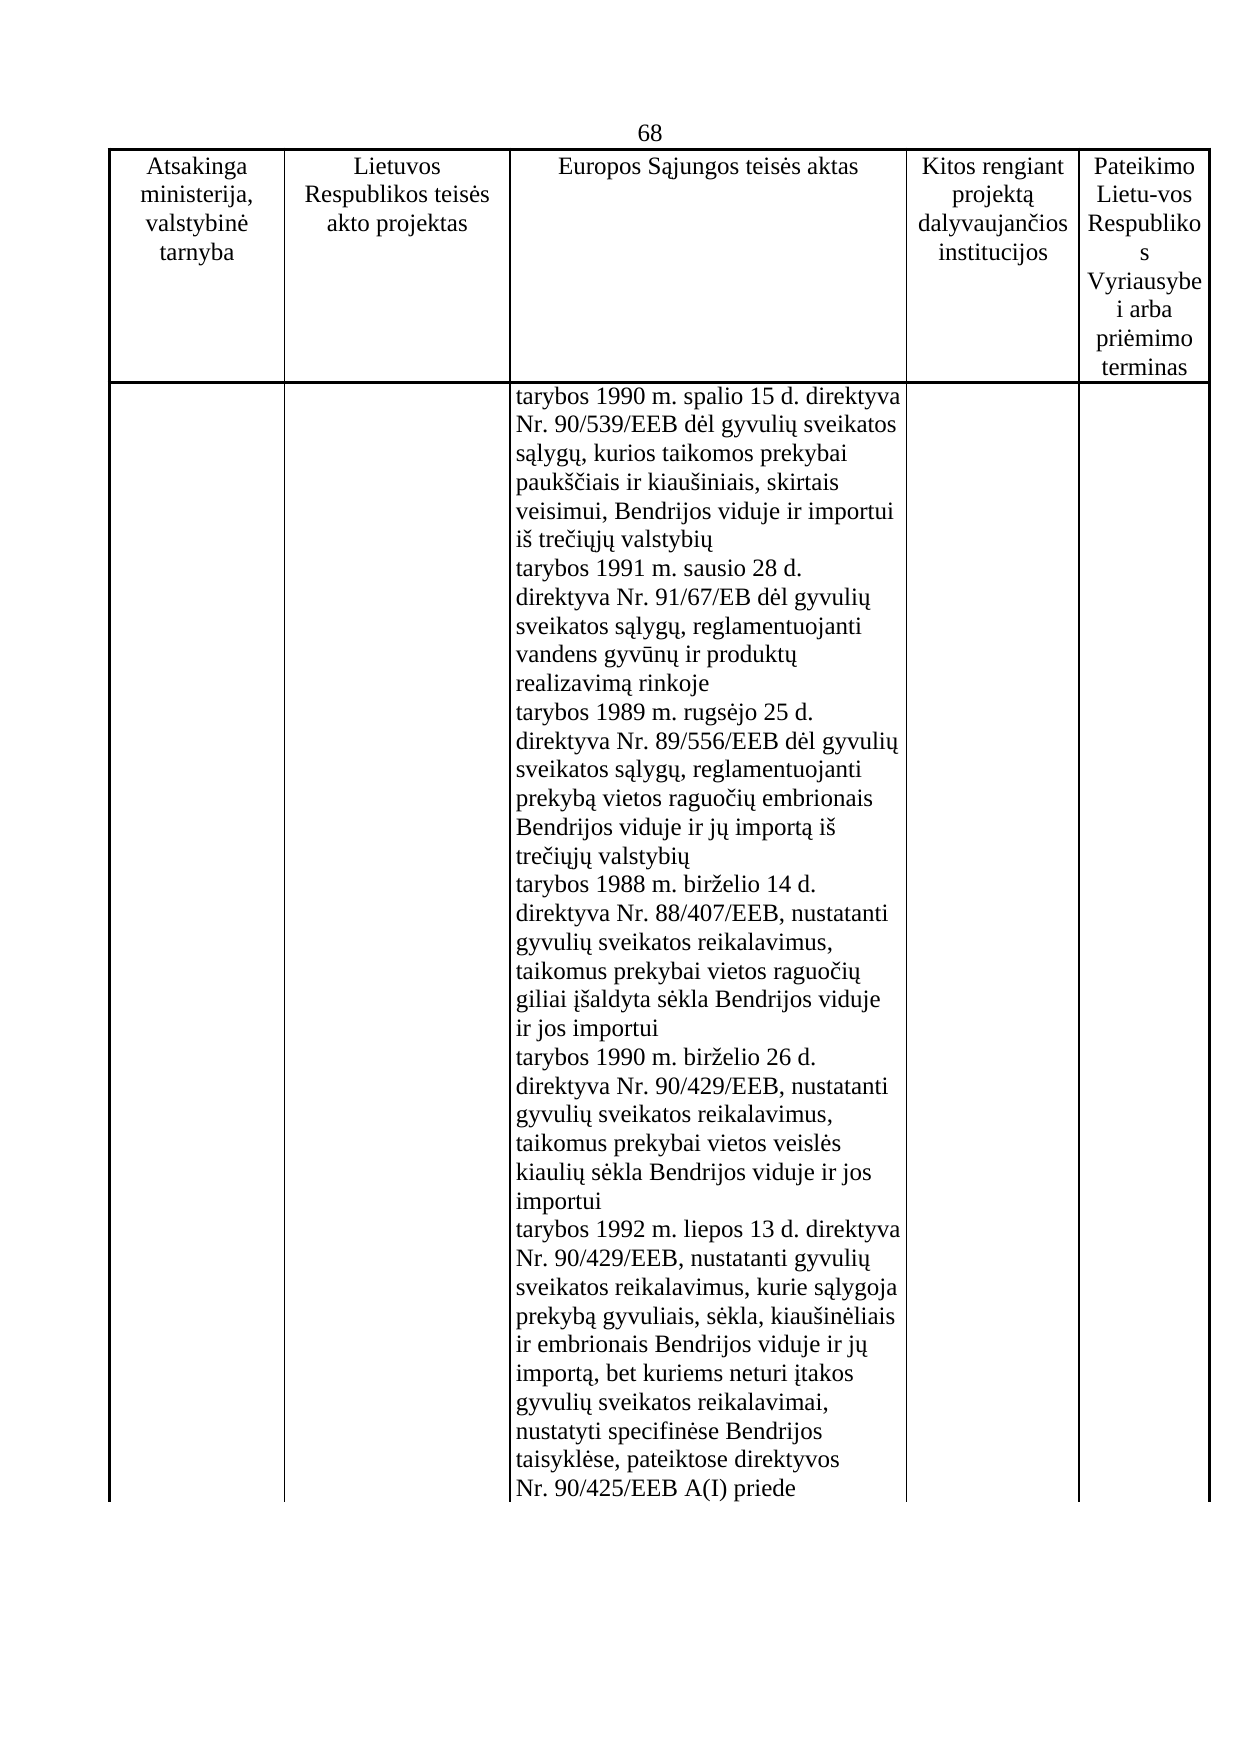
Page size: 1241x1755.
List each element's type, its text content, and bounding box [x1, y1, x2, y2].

table_cell [907, 1042, 1078, 1214]
table_cell [1214, 1042, 1240, 1214]
table_header Pateikimo Lietu-vos Respublikos Vyriausybei arba priėmimo terminas [1080, 151, 1208, 381]
table_cell [907, 384, 1078, 553]
table_cell [1080, 1042, 1208, 1214]
table_cell [907, 553, 1078, 697]
table_cell [1214, 1215, 1240, 1502]
table_cell [1214, 697, 1240, 869]
table_cell [111, 553, 284, 697]
table_cell [907, 870, 1078, 1042]
table_header Lietuvos Respublikos teisės akto projektas [285, 151, 509, 381]
table_cell [1080, 1215, 1208, 1502]
table_header Kitos rengiant projektą dalyvaujančios institucijos [907, 151, 1078, 381]
table_cell [285, 697, 509, 869]
table_cell [1214, 870, 1240, 1042]
table_cell tarybos 1990 m. birželio 26 d. direktyva Nr. 90/429/EEB, nustatanti gyvulių sveikatos reikalavimus, taikomus prekybai vietos veislės kiaulių sėkla Bendrijos viduje ir jos importui [511, 1042, 906, 1214]
table_cell [907, 697, 1078, 869]
table_cell [285, 1042, 509, 1214]
table_cell [285, 870, 509, 1042]
table_header Atsakinga ministerija, valstybinė tarnyba [111, 151, 284, 381]
table_cell [1080, 870, 1208, 1042]
table_header [1214, 148, 1240, 381]
table_cell [1214, 381, 1240, 553]
table_cell [1080, 553, 1208, 697]
table_header Europos Sąjungos teisės aktas [511, 151, 906, 381]
table_cell [1214, 553, 1240, 697]
table_cell [285, 1215, 509, 1502]
table_cell [285, 553, 509, 697]
table_cell tarybos 1989 m. rugsėjo 25 d. direktyva Nr. 89/556/EEB dėl gyvulių sveikatos sąlygų, reglamentuojanti prekybą vietos raguočių embrionais Bendrijos viduje ir jų importą iš trečiųjų valstybių [511, 697, 906, 869]
table_cell tarybos 1991 m. sausio 28 d. direktyva Nr. 91/67/EB dėl gyvulių sveikatos sąlygų, reglamentuojanti vandens gyvūnų ir produktų realizavimą rinkoje [511, 553, 906, 697]
table_cell [1080, 384, 1208, 553]
table_cell tarybos 1988 m. birželio 14 d. direktyva Nr. 88/407/EEB, nustatanti gyvulių sveikatos reikalavimus, taikomus prekybai vietos raguočių giliai įšaldyta sėkla Bendrijos viduje ir jos importui [511, 870, 906, 1042]
table_cell tarybos 1992 m. liepos 13 d. direktyva Nr. 90/429/EEB, nustatanti gyvulių sveikatos reikalavimus, kurie sąlygoja prekybą gyvuliais, sėkla, kiaušinėliais ir embrionais Bendrijos viduje ir jų importą, bet kuriems neturi įtakos gyvulių sveikatos reikalavimai, nustatyti specifinėse Bendrijos taisyklėse, pateiktose direktyvos Nr. 90/425/EEB A(I) priede [511, 1215, 906, 1502]
table_cell [111, 1042, 284, 1214]
table_cell [1080, 697, 1208, 869]
table_cell [285, 384, 509, 553]
table_cell tarybos 1990 m. spalio 15 d. direktyva Nr. 90/539/EEB dėl gyvulių sveikatos sąlygų, kurios taikomos prekybai paukščiais ir kiaušiniais, skirtais veisimui, Bendrijos viduje ir importui iš trečiųjų valstybių [511, 384, 906, 553]
table_cell [907, 1215, 1078, 1502]
table_cell [111, 870, 284, 1042]
table_cell [111, 384, 284, 553]
table_cell [111, 1215, 284, 1502]
table_cell [111, 697, 284, 869]
